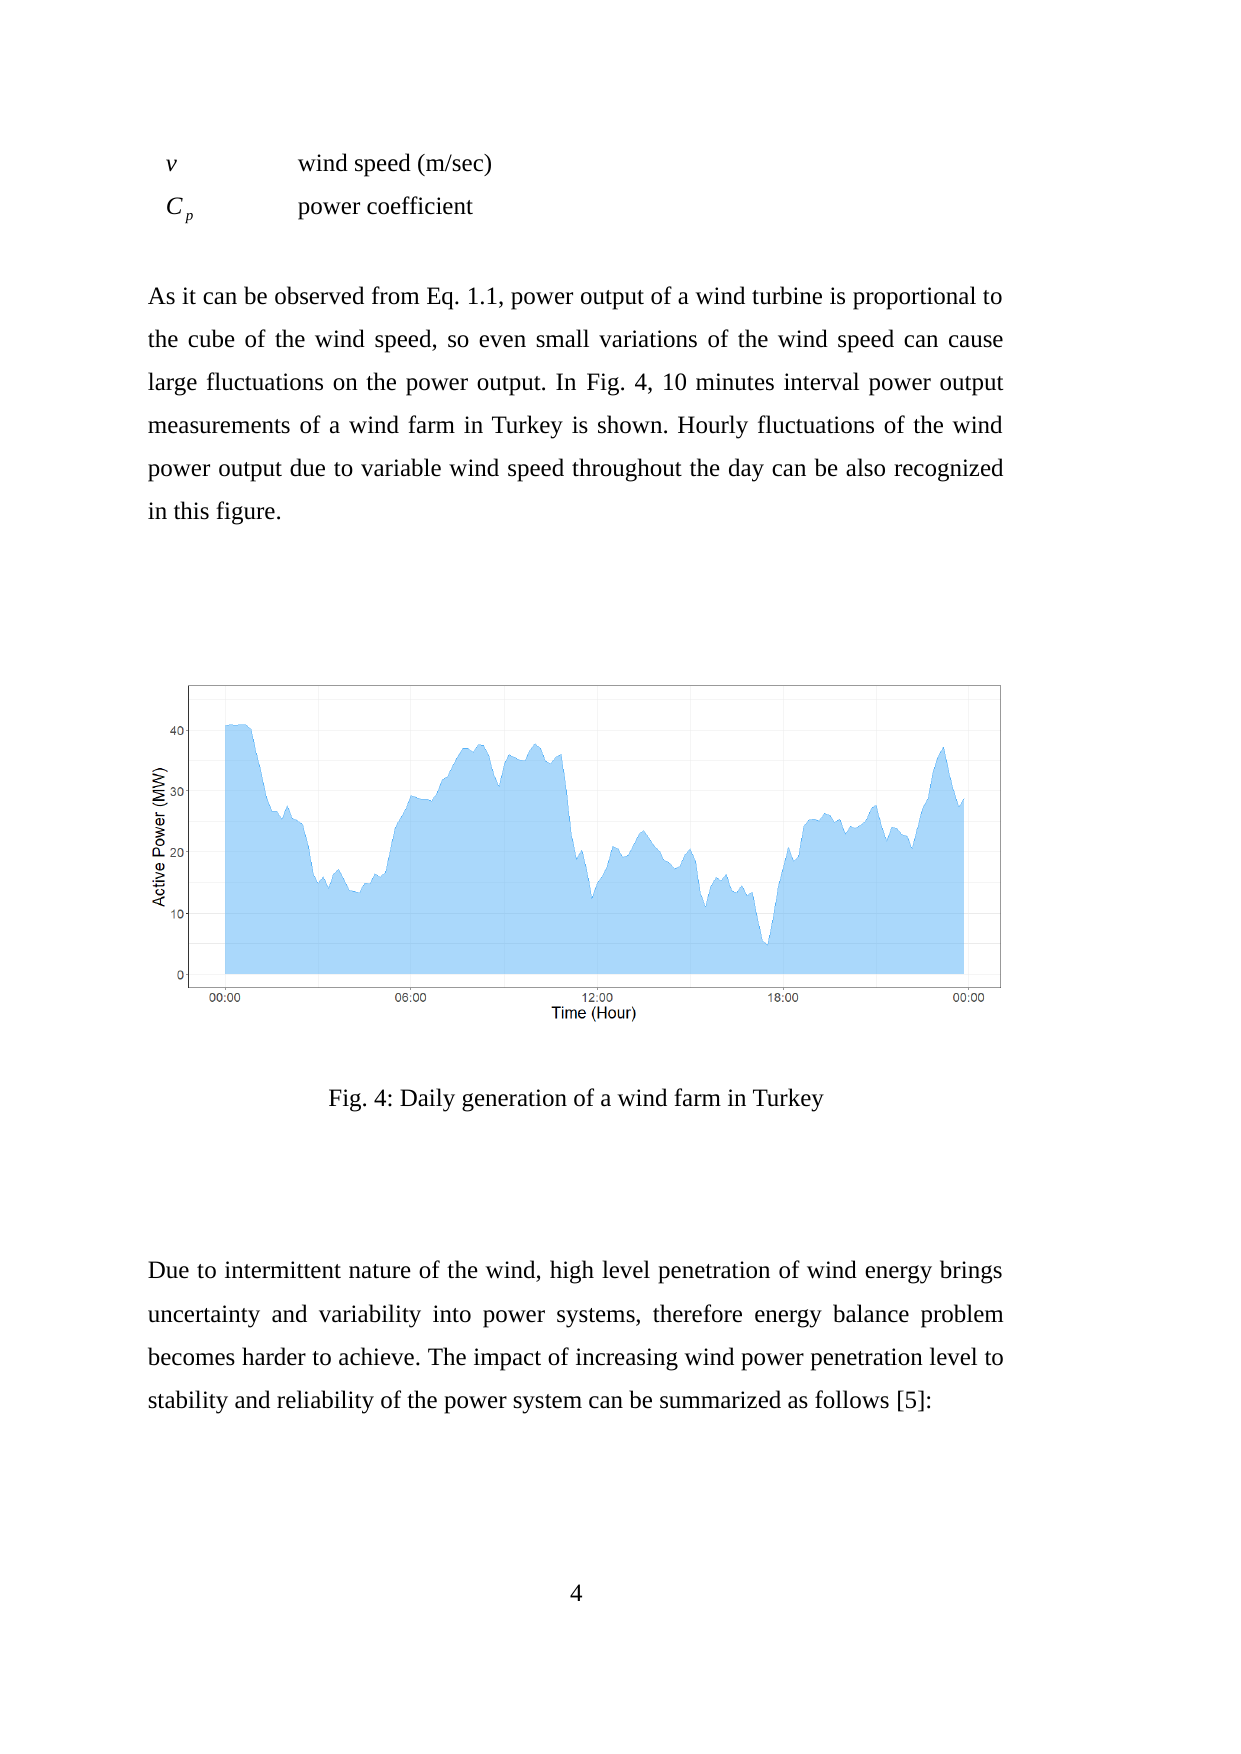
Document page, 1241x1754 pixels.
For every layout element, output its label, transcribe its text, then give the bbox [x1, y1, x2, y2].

text As it can be observed from Eq. 1.1, power output of a wind turbine is proportional to the cube of the wind speed, so even small variations of the wind speed can cause large fluctuations on the power output. In Fig. 4, 10 minutes interval power output measurements of a wind farm in Turkey is shown. Hourly fluctuations of the wind power output due to variable wind speed throughout the day can be also recognized in this figure. [148, 281, 1004, 525]
text power coefficient [148, 191, 1004, 223]
text Due to intermittent nature of the wind, high level penetration of wind energy brings uncertainty and variability into power systems, therefore energy balance problem becomes harder to achieve. The impact of increasing wind power penetration level to stability and reliability of the power system can be summarized as follows [5]⁠: [148, 1256, 1004, 1414]
text wind speed (m/sec) [148, 148, 1004, 176]
text Fig. 4: Daily generation of a wind farm in Turkey [148, 1083, 1004, 1112]
picture [147, 681, 1005, 1024]
